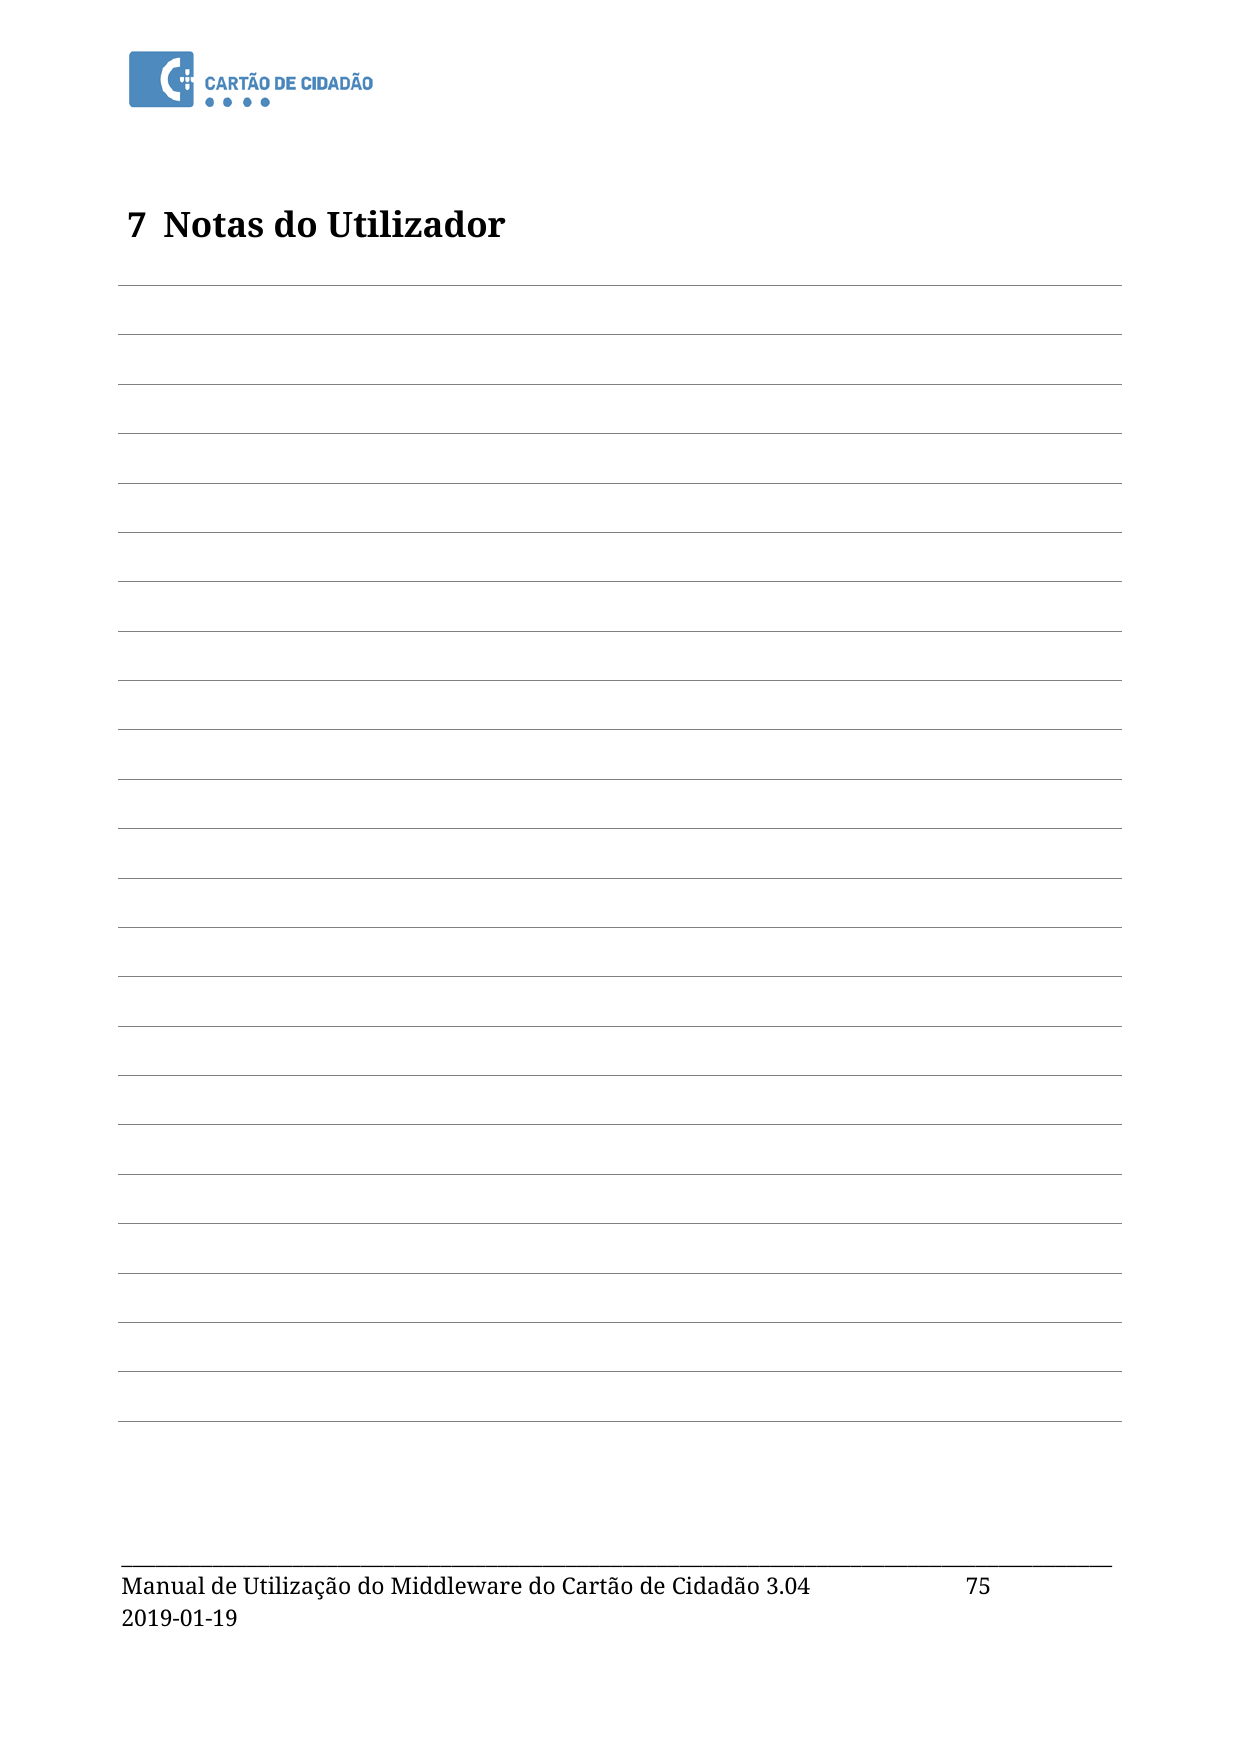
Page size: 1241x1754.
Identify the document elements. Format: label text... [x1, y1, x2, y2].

subtitle Notas do Utilizador [118, 200, 1122, 248]
picture [127, 45, 420, 115]
